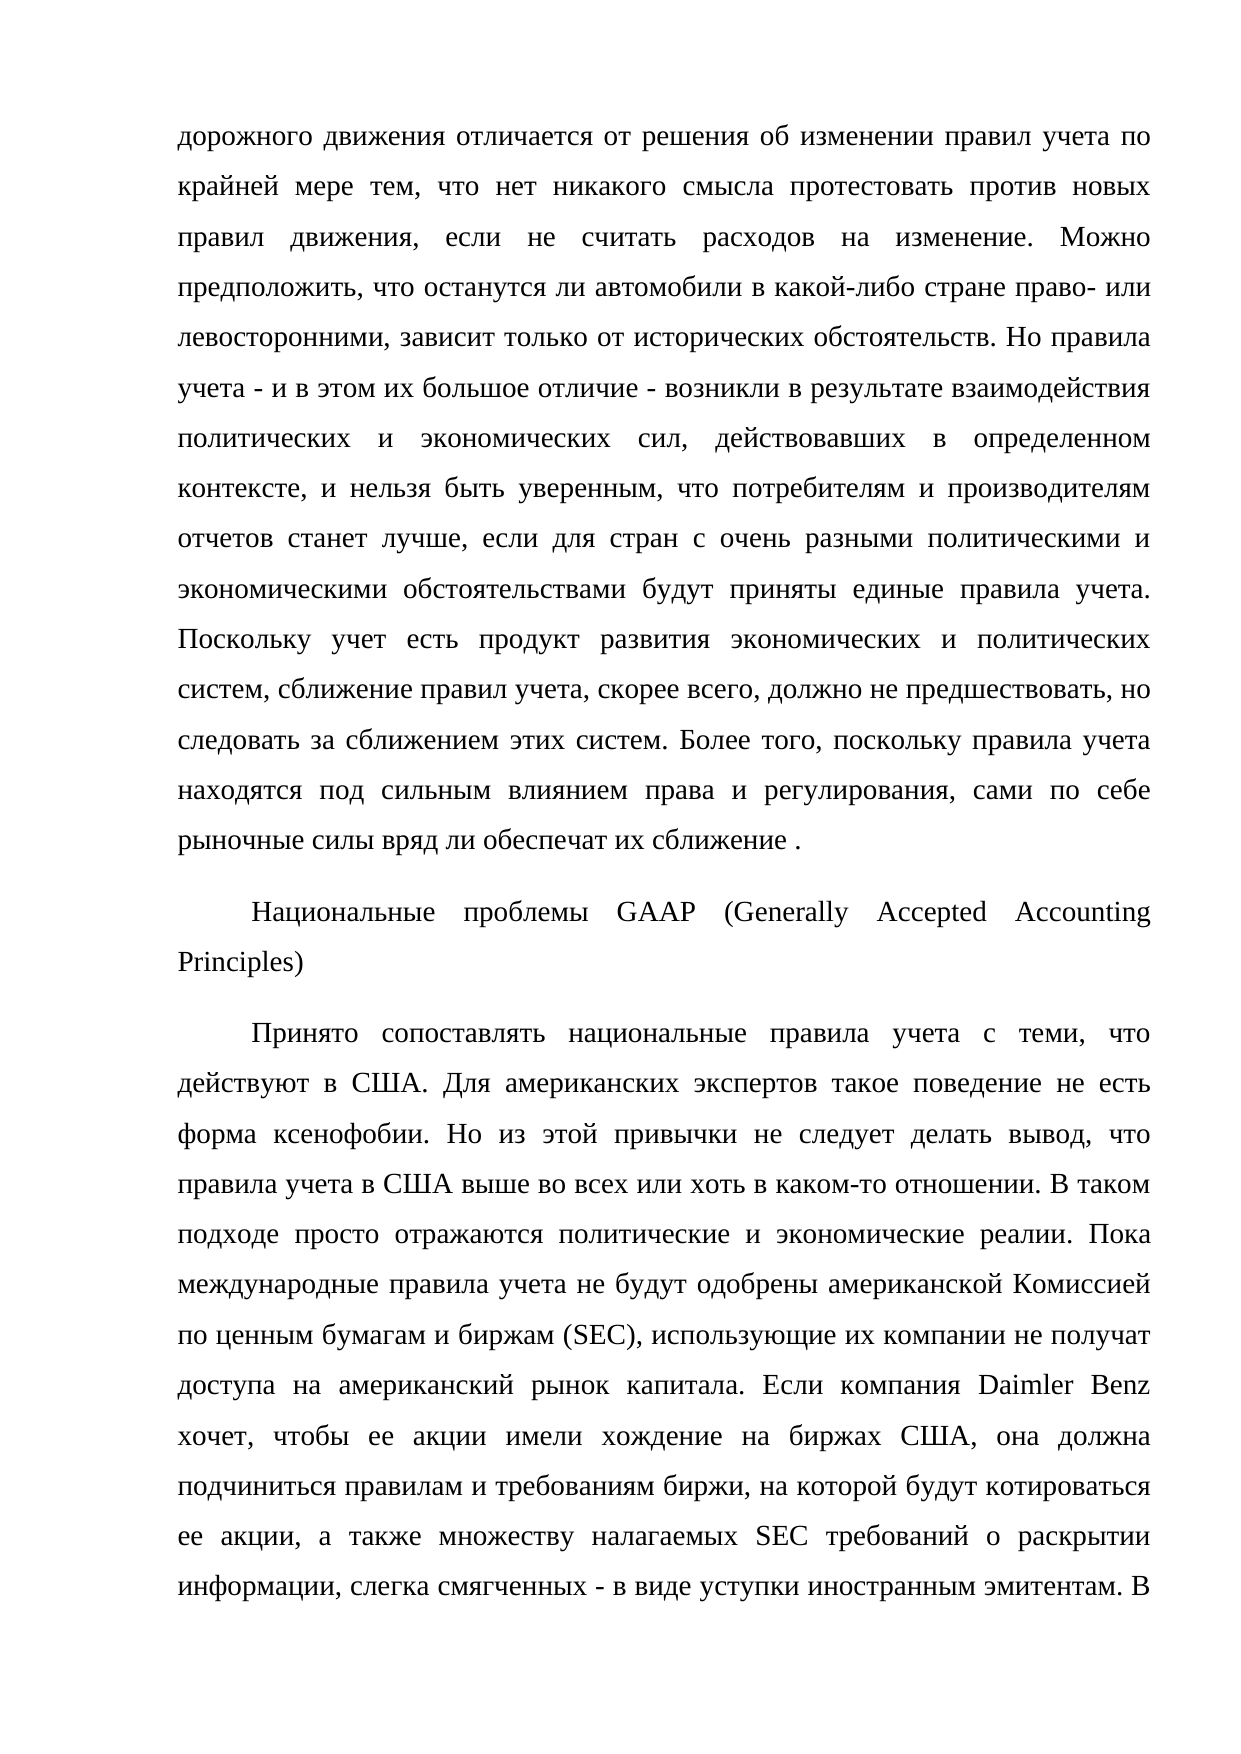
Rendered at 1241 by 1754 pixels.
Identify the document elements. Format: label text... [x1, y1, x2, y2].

text Принято сопоставлять национальные правила учета с теми, что действуют в США. Для американских экспертов такое поведение не есть форма ксенофобии. Но из этой привычки не следует делать вывод, что правила учета в США выше во всех или хоть в каком-то отношении. В таком подходе просто отражаются политические и экономические реалии. Пока международные правила учета не будут одобрены американской Комиссией по ценным бумагам и биржам (SEC), использующие их компании не получат доступа на американский рынок капитала. Если компания Daimler Benz хочет, чтобы ее акции имели хождение на биржах США, она должна подчиниться правилам и требованиям биржи, на которой будут котироваться ее акции, а также множеству налагаемых SEC требований о раскрытии информации, слегка смягченных - в виде уступки иностранным эмитентам. В [177, 1015, 1152, 1602]
text Национальные проблемы GAAP (Generally Accepted Accounting Principles) [177, 894, 1152, 977]
text дорожного движения отличается от решения об изменении правил учета по крайней мере тем, что нет никакого смысла протестовать против новых правил движения, если не считать расходов на изменение. Можно предположить, что останутся ли автомобили в какой-либо стране право- или левосторонними, зависит только от исторических обстоятельств. Но правила учета - и в этом их большое отличие - возникли в результате взаимодействия политических и экономических сил, действовавших в определенном контексте, и нельзя быть уверенным, что потребителям и производителям отчетов станет лучше, если для стран с очень разными политическими и экономическими обстоятельствами будут приняты единые правила учета. Поскольку учет есть продукт развития экономических и политических систем, сближение правил учета, скорее всего, должно не предшествовать, но следовать за сближением этих систем. Более того, поскольку правила учета находятся под сильным влиянием права и регулирования, сами по себе рыночные силы вряд ли обеспечат их сближение . [177, 118, 1152, 856]
